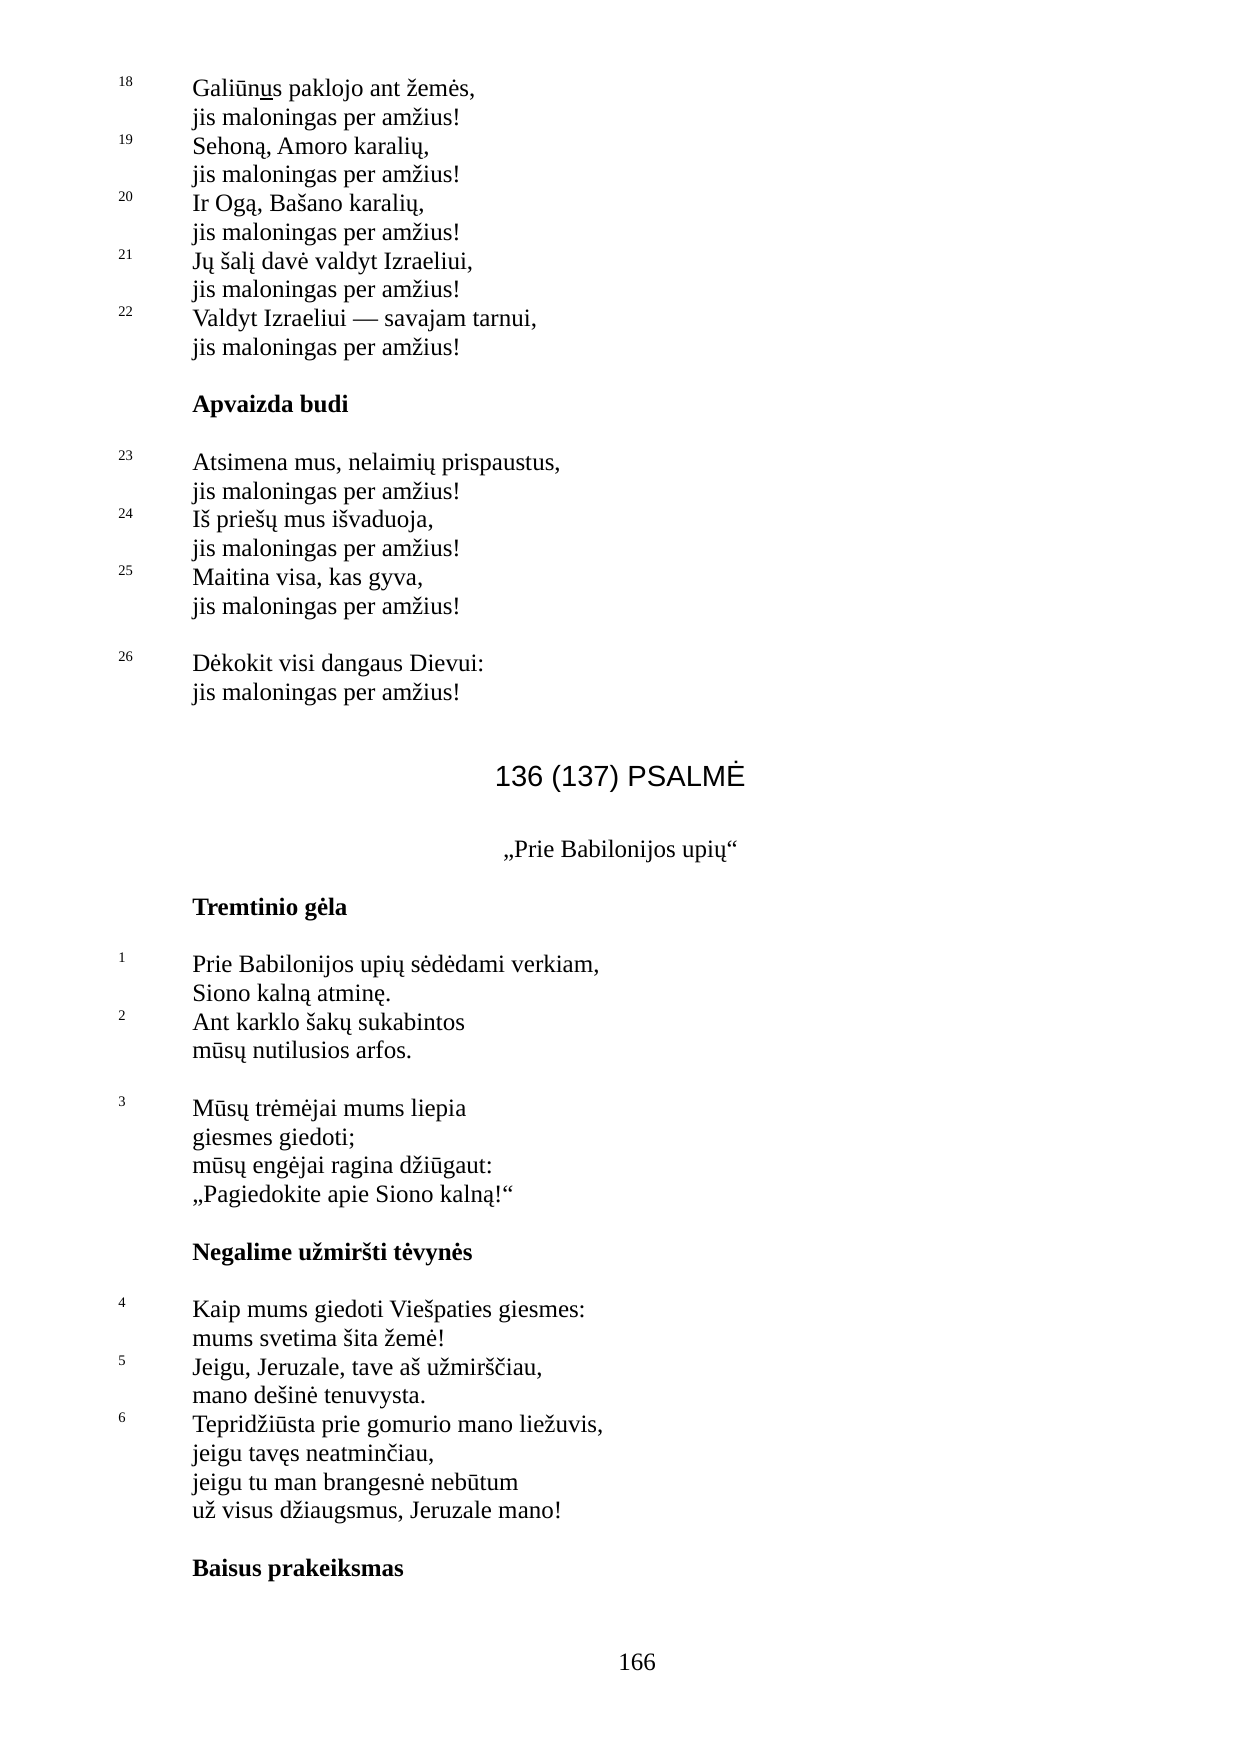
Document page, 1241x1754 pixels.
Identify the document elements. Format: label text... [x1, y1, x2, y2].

text mūsų nutilusios arfos. [118, 1036, 1122, 1064]
text jis maloningas per amžius! [118, 217, 1122, 246]
text 25 Maitina visa, kas gyva, [118, 562, 1122, 591]
text mano dešinė tenuvysta. [118, 1381, 1122, 1409]
text jis maloningas per amžius! [118, 476, 1122, 504]
text 3 Mūsų trėmėjai mums liepia [118, 1093, 1122, 1122]
text Siono kalną atminę. [118, 978, 1122, 1007]
text 26 Dėkokit visi dangaus Dievui: [118, 648, 1122, 677]
text Apvaizda budi [118, 389, 1122, 418]
text 19 Sehoną, Amoro karalių, [118, 131, 1122, 159]
text mums svetima šita žemė! [118, 1323, 1122, 1352]
text jis maloningas per amžius! [118, 102, 1122, 131]
text už visus džiaugsmus, Jeruzale mano! [118, 1496, 1122, 1524]
text 23 Atsimena mus, nelaimių prispaustus, [118, 447, 1122, 476]
text 20 Ir Ogą, Bašano karalių, [118, 188, 1122, 217]
text jis maloningas per amžius! [118, 332, 1122, 361]
text 21 Jų šalį davė valdyt Izraeliui, [118, 246, 1122, 274]
text 22 Valdyt Izraeliui — savajam tarnui, [118, 303, 1122, 332]
text 4 Kaip mums giedoti Viešpaties giesmes: [118, 1294, 1122, 1323]
text 6 Tepridžiūsta prie gomurio mano liežuvis, [118, 1409, 1122, 1438]
text 1 Prie Babilonijos upių sėdėdami verkiam, [118, 949, 1122, 978]
text Tremtinio gėla [118, 892, 1122, 921]
text jis maloningas per amžius! [118, 677, 1122, 706]
text jis maloningas per amžius! [118, 533, 1122, 562]
text „Pagiedokite apie Siono kalną!“ [118, 1179, 1122, 1208]
text jeigu tavęs neatminčiau, [118, 1438, 1122, 1467]
text 5 Jeigu, Jeruzale, tave aš užmirščiau, [118, 1352, 1122, 1381]
text giesmes giedoti; [118, 1122, 1122, 1151]
text mūsų engėjai ragina džiūgaut: [118, 1151, 1122, 1179]
text jeigu tu man brangesnė nebūtum [118, 1467, 1122, 1496]
text 24 Iš priešų mus išvaduoja, [118, 504, 1122, 533]
text jis maloningas per amžius! [118, 274, 1122, 303]
text 2 Ant karklo šakų sukabintos [118, 1007, 1122, 1036]
text 18 Galiūnus paklojo ant žemės, [118, 73, 1122, 102]
text Negalime užmiršti tėvynės [118, 1237, 1122, 1266]
text jis maloningas per amžius! [118, 591, 1122, 619]
subtitle 136 (137) PSALMĖ [118, 759, 1122, 793]
text jis maloningas per amžius! [118, 159, 1122, 188]
text Baisus prakeiksmas [118, 1553, 1122, 1582]
text „Prie Babilonijos upių“ [118, 834, 1122, 863]
